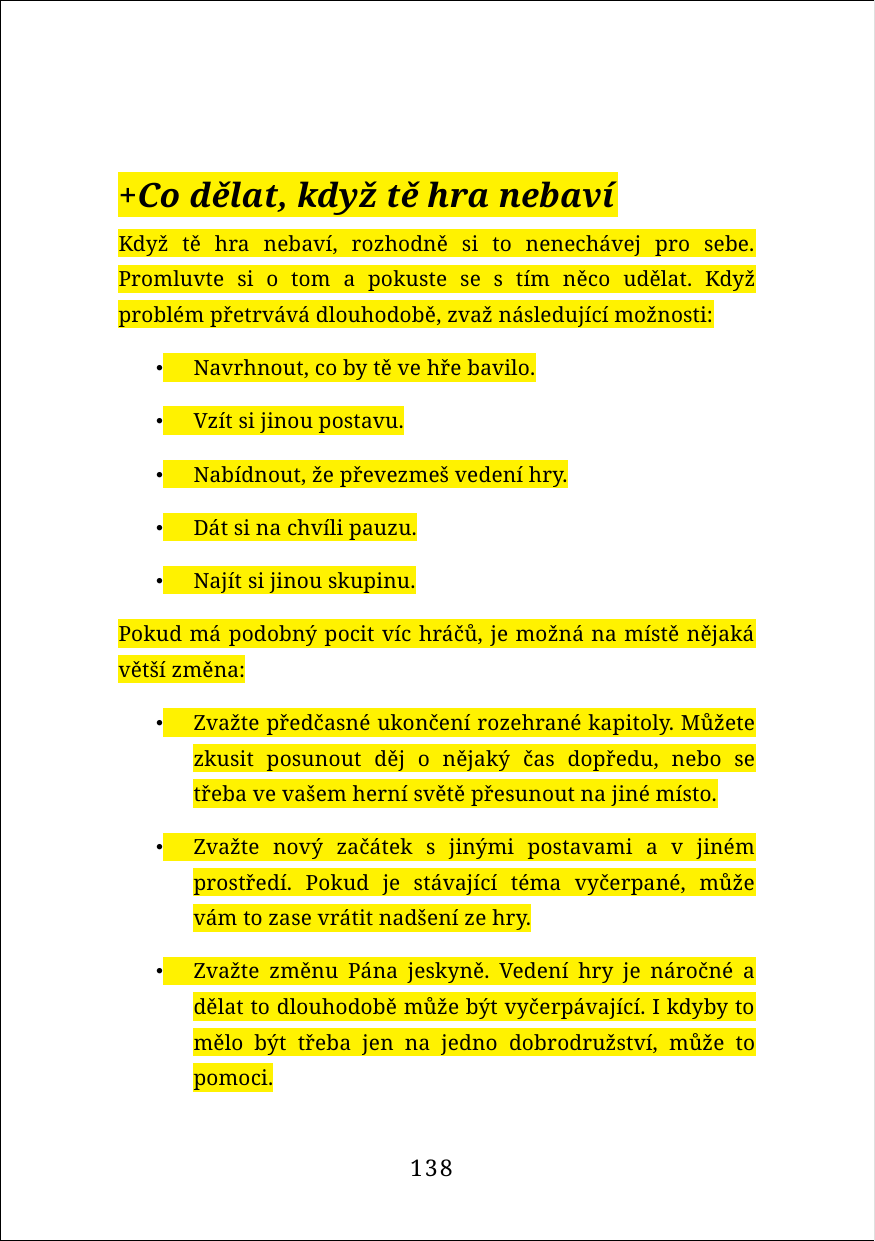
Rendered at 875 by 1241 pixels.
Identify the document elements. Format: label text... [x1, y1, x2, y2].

list Nabídnout, že převezmeš vedení hry. [156, 460, 756, 488]
subtitle +Co dělat, když tě hra nebaví [118, 172, 756, 217]
list Zvažte nový začátek s jinými postavami a v jiném prostředí. Pokud je stávající téma vyčerpané, může vám to zase vrátit nadšení ze hry. [156, 832, 756, 932]
list Navrhnout, co by tě ve hře bavilo. [156, 353, 756, 382]
list Zvažte předčasné ukončení rozehrané kapitoly. Můžete zkusit posunout děj o nějaký čas dopředu, nebo se třeba ve vašem herní světě přesunout na jiné místo. [156, 708, 756, 808]
list Dát si na chvíli pauzu. [156, 513, 756, 541]
text Když tě hra nebaví, rozhodně si to nenechávej pro sebe. Promluvte si o tom a pokuste se s tím něco udělat. Když problém přetrvává dlouhodobě, zvaž následující možnosti: [118, 229, 756, 328]
text Pokud má podobný pocit víc hráčů, je možná na místě nějaká větší změna: [118, 619, 756, 683]
list Najít si jinou skupinu. [156, 566, 756, 594]
list Zvažte změnu Pána jeskyně. Vedení hry je náročné a dělat to dlouhodobě může být vyčerpávající. I kdyby to mělo být třeba jen na jedno dobrodružství, může to pomoci. [156, 957, 756, 1092]
list Vzít si jinou postavu. [156, 406, 756, 435]
